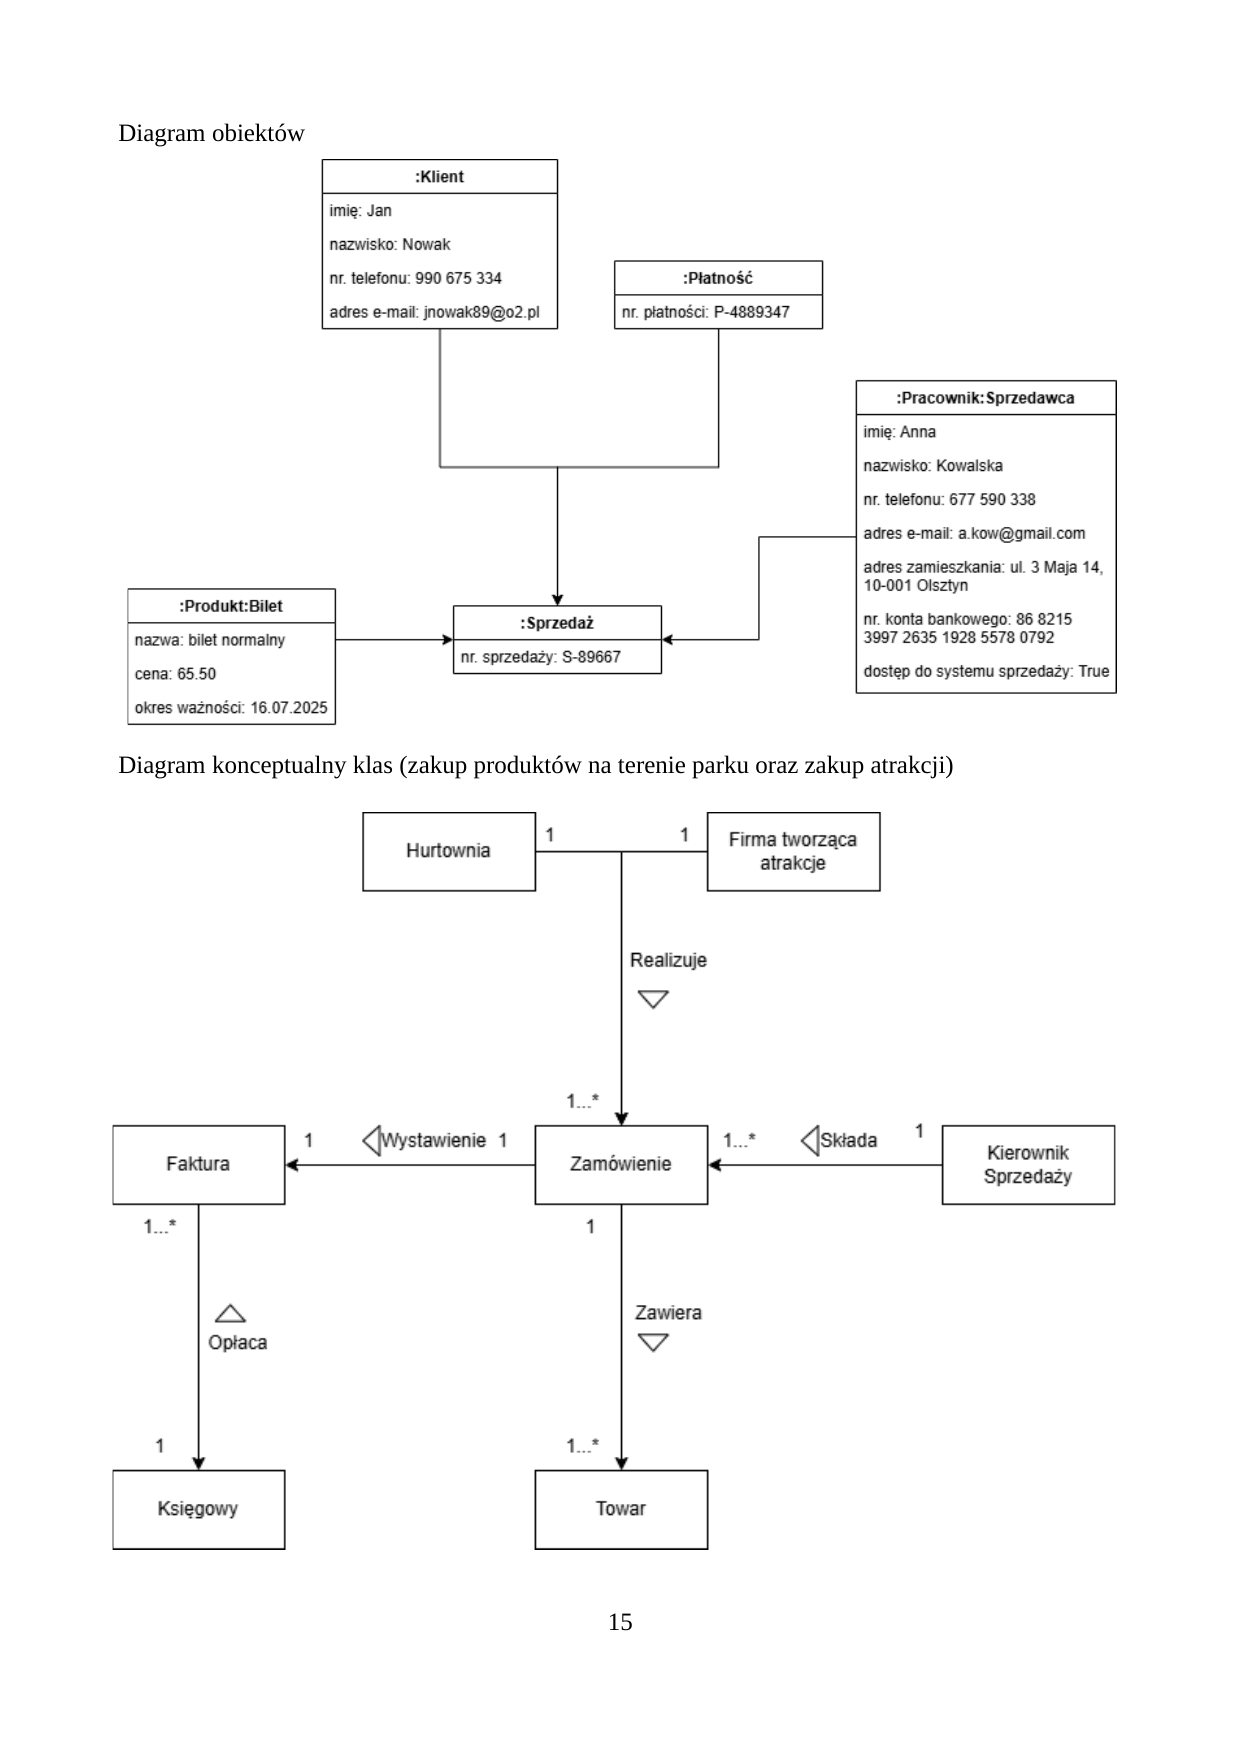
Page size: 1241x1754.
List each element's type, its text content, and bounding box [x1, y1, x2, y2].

text Diagram obiektów [118, 118, 1122, 147]
text Diagram konceptualny klas (zakup produktów na terenie parku oraz zakup atrakcji) [118, 751, 1122, 779]
picture [112, 812, 1116, 1550]
picture [127, 159, 1117, 729]
